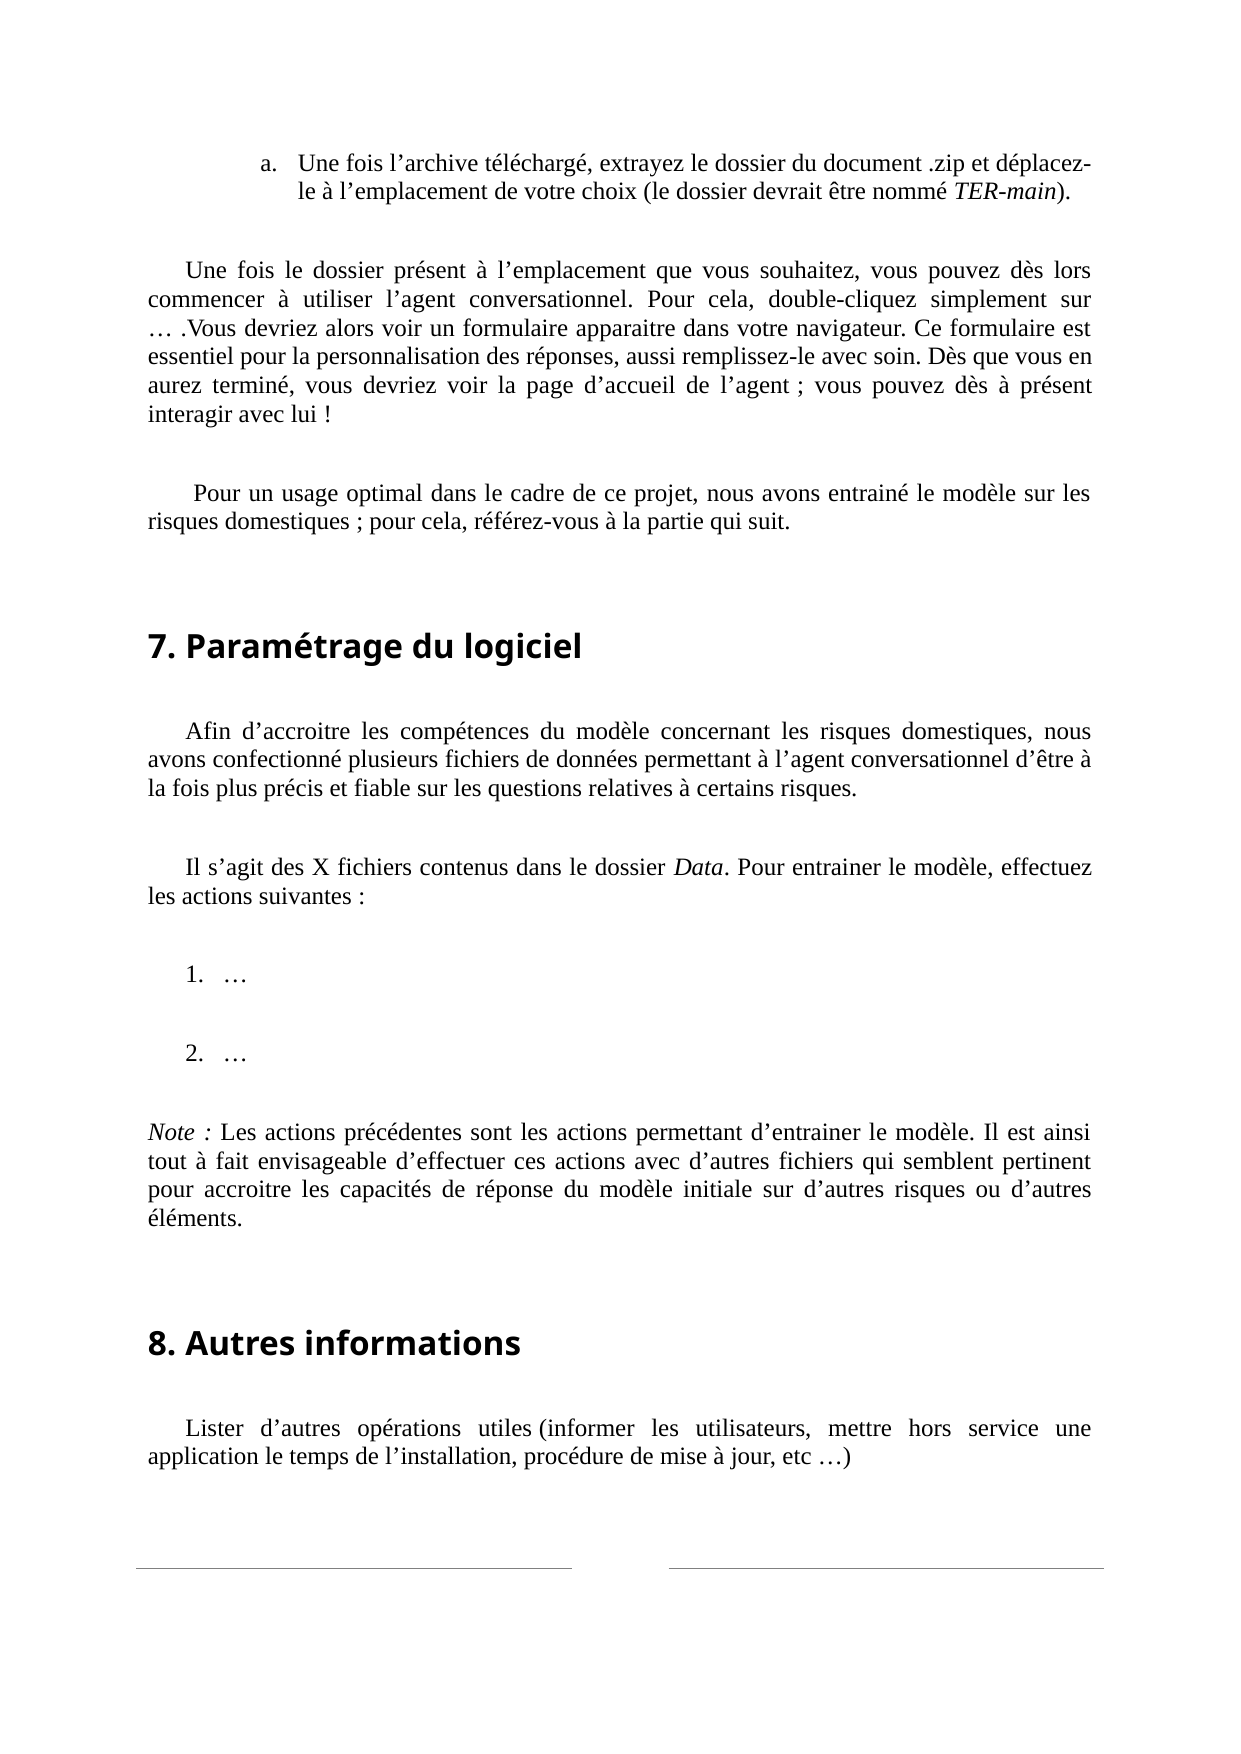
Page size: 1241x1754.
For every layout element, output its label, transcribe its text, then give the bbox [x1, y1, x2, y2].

subtitle Paramétrage du logiciel [148, 623, 1092, 668]
list Une fois l’archive téléchargé, extrayez le dossier du document .zip et déplacez-le à l’emplacement de votre choix (le dossier devrait être nommé TER-main). [260, 148, 1092, 205]
text Note : Les actions précédentes sont les actions permettant d’entrainer le modèle. Il est ainsi tout à fait envisageable d’effectuer ces actions avec d’autres fichiers qui semblent pertinent pour accroitre les capacités de réponse du modèle initiale sur d’autres risques ou d’autres éléments. [148, 1117, 1092, 1232]
subtitle Autres informations [148, 1319, 1092, 1365]
text Lister d’autres opérations utiles (informer les utilisateurs, mettre hors service une application le temps de l’installation, procédure de mise à jour, etc …) [148, 1413, 1092, 1470]
list … [185, 1038, 1092, 1067]
text Une fois le dossier présent à l’emplacement que vous souhaitez, vous pouvez dès lors commencer à utiliser l’agent conversationnel. Pour cela, double-cliquez simplement sur … .Vous devriez alors voir un formulaire apparaitre dans votre navigateur. Ce formulaire est essentiel pour la personnalisation des réponses, aussi remplissez-le avec soin. Dès que vous en aurez terminé, vous devriez voir la page d’accueil de l’agent ; vous pouvez dès à présent interagir avec lui ! [148, 255, 1092, 428]
text Afin d’accroitre les compétences du modèle concernant les risques domestiques, nous avons confectionné plusieurs fichiers de données permettant à l’agent conversationnel d’être à la fois plus précis et fiable sur les questions relatives à certains risques. [148, 716, 1092, 802]
text Pour un usage optimal dans le cadre de ce projet, nous avons entrainé le modèle sur les risques domestiques ; pour cela, référez-vous à la partie qui suit. [148, 478, 1092, 535]
list … [185, 959, 1092, 988]
text Il s’agit des X fichiers contenus dans le dossier Data. Pour entrainer le modèle, effectuez les actions suivantes : [148, 852, 1092, 909]
